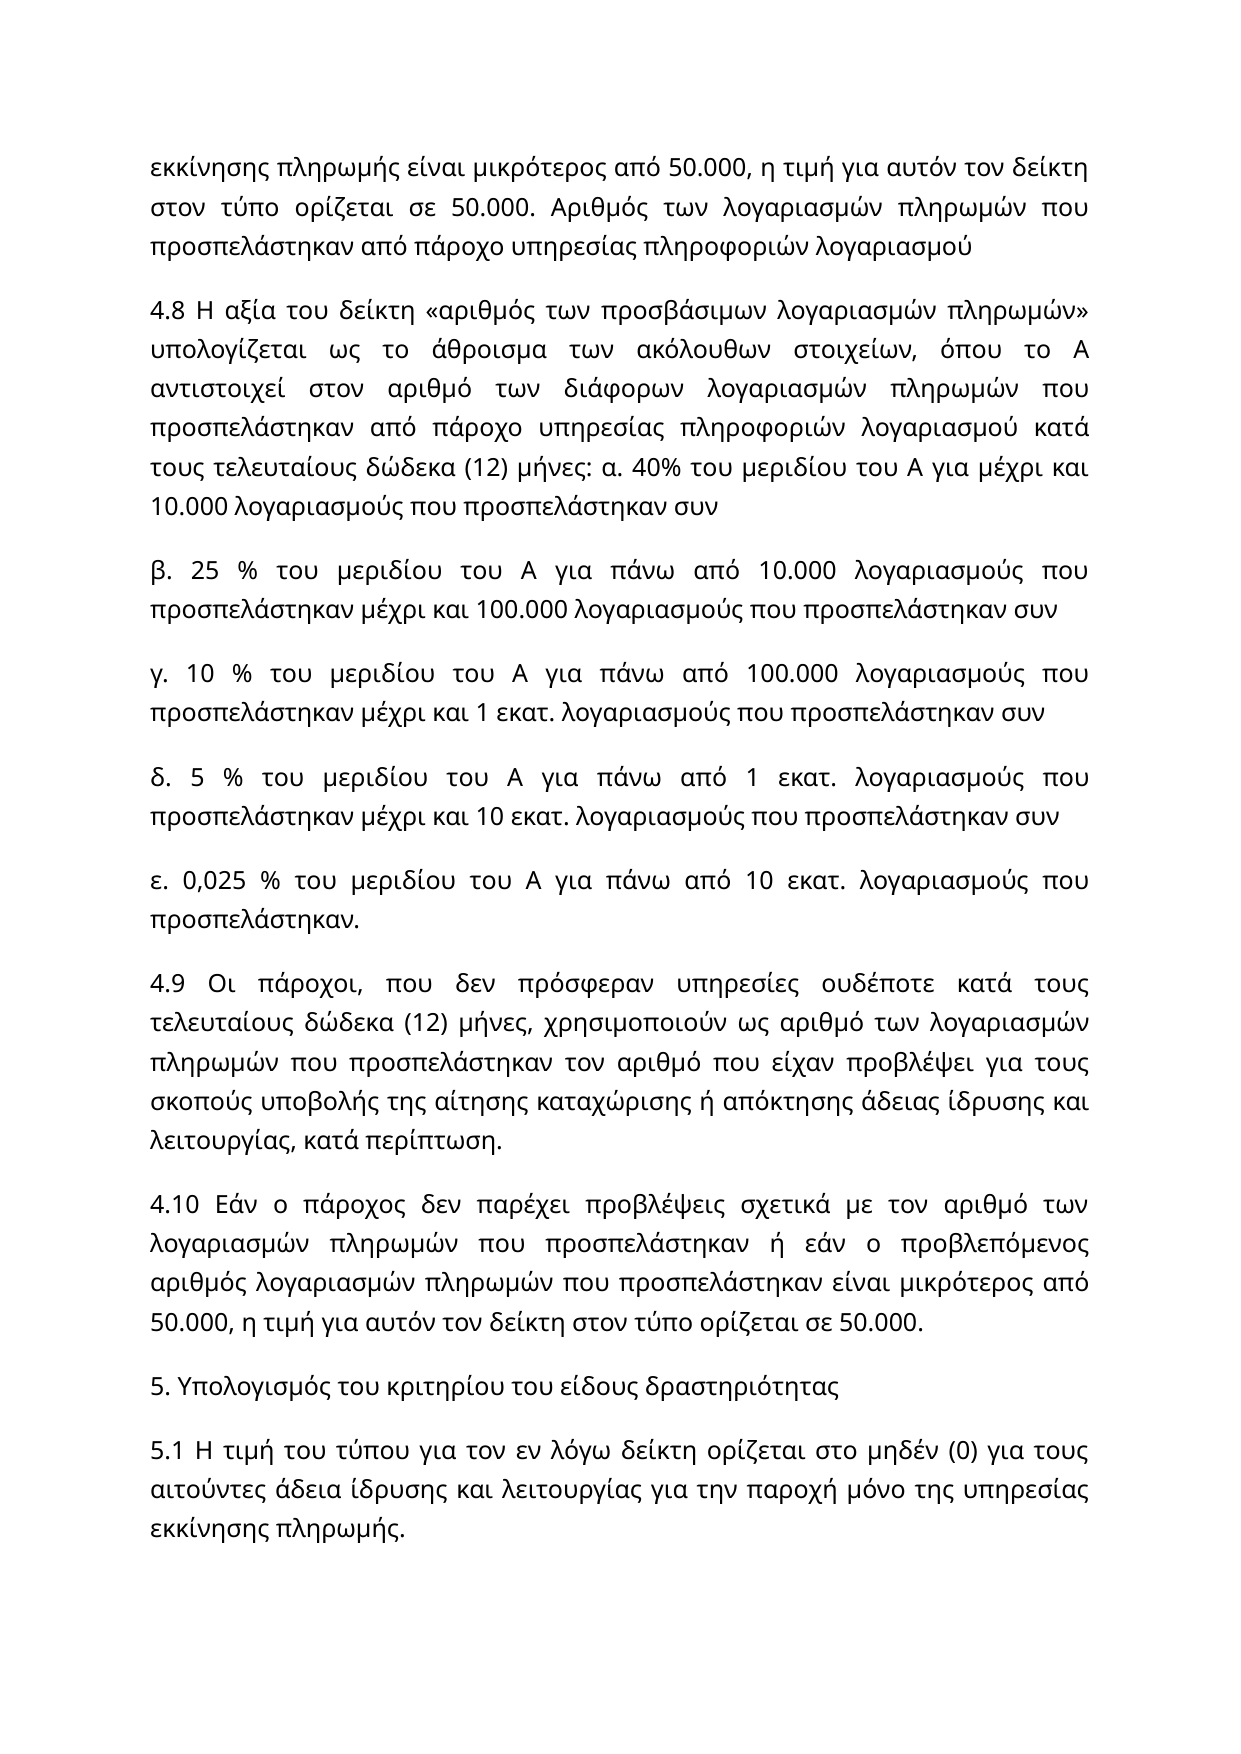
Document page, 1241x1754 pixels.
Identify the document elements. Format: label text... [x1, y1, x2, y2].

text β. 25 % του μεριδίου του Α για πάνω από 10.000 λογαριασμούς που προσπελάστηκαν μέχρι και 100.000 λογαριασμούς που προσπελάστηκαν συν [150, 552, 1090, 626]
text 5. Υπολογισμός του κριτηρίου του είδους δραστηριότητας [150, 1368, 1090, 1402]
text εκκίνησης πληρωμής είναι μικρότερος από 50.000, η τιμή για αυτόν τον δείκτη στον τύπο ορίζεται σε 50.000. Αριθμός των λογαριασμών πληρωμών που προσπελάστηκαν από πάροχο υπηρεσίας πληροφοριών λογαριασμού [150, 150, 1090, 262]
text 5.1 Η τιμή του τύπου για τον εν λόγω δείκτη ορίζεται στο μηδέν (0) για τους αιτούντες άδεια ίδρυσης και λειτουργίας για την παροχή μόνο της υπηρεσίας εκκίνησης πληρωμής. [150, 1432, 1090, 1545]
text 4.9 Οι πάροχοι, που δεν πρόσφεραν υπηρεσίες ουδέποτε κατά τους τελευταίους δώδεκα (12) μήνες, χρησιμοποιούν ως αριθμό των λογαριασμών πληρωμών που προσπελάστηκαν τον αριθμό που είχαν προβλέψει για τους σκοπούς υποβολής της αίτησης καταχώρισης ή απόκτησης άδειας ίδρυσης και λειτουργίας, κατά περίπτωση. [150, 966, 1090, 1157]
text δ. 5 % του μεριδίου του Α για πάνω από 1 εκατ. λογαριασμούς που προσπελάστηκαν μέχρι και 10 εκατ. λογαριασμούς που προσπελάστηκαν συν [150, 759, 1090, 832]
text 4.10 Εάν ο πάροχος δεν παρέχει προβλέψεις σχετικά με τον αριθμό των λογαριασμών πληρωμών που προσπελάστηκαν ή εάν ο προβλεπόμενος αριθμός λογαριασμών πληρωμών που προσπελάστηκαν είναι μικρότερος από 50.000, η τιμή για αυτόν τον δείκτη στον τύπο ορίζεται σε 50.000. [150, 1187, 1090, 1338]
text γ. 10 % του μεριδίου του Α για πάνω από 100.000 λογαριασμούς που προσπελάστηκαν μέχρι και 1 εκατ. λογαριασμούς που προσπελάστηκαν συν [150, 656, 1090, 729]
text 4.8 Η αξία του δείκτη «αριθμός των προσβάσιμων λογαριασμών πληρωμών» υπολογίζεται ως το άθροισμα των ακόλουθων στοιχείων, όπου το Α αντιστοιχεί στον αριθμό των διάφορων λογαριασμών πληρωμών που προσπελάστηκαν από πάροχο υπηρεσίας πληροφοριών λογαριασμού κατά τους τελευταίους δώδεκα (12) μήνες: α. 40% του μεριδίου του Α για μέχρι και 10.000 λογαριασμούς που προσπελάστηκαν συν [150, 292, 1090, 522]
text ε. 0,025 % του μεριδίου του Α για πάνω από 10 εκατ. λογαριασμούς που προσπελάστηκαν. [150, 862, 1090, 936]
